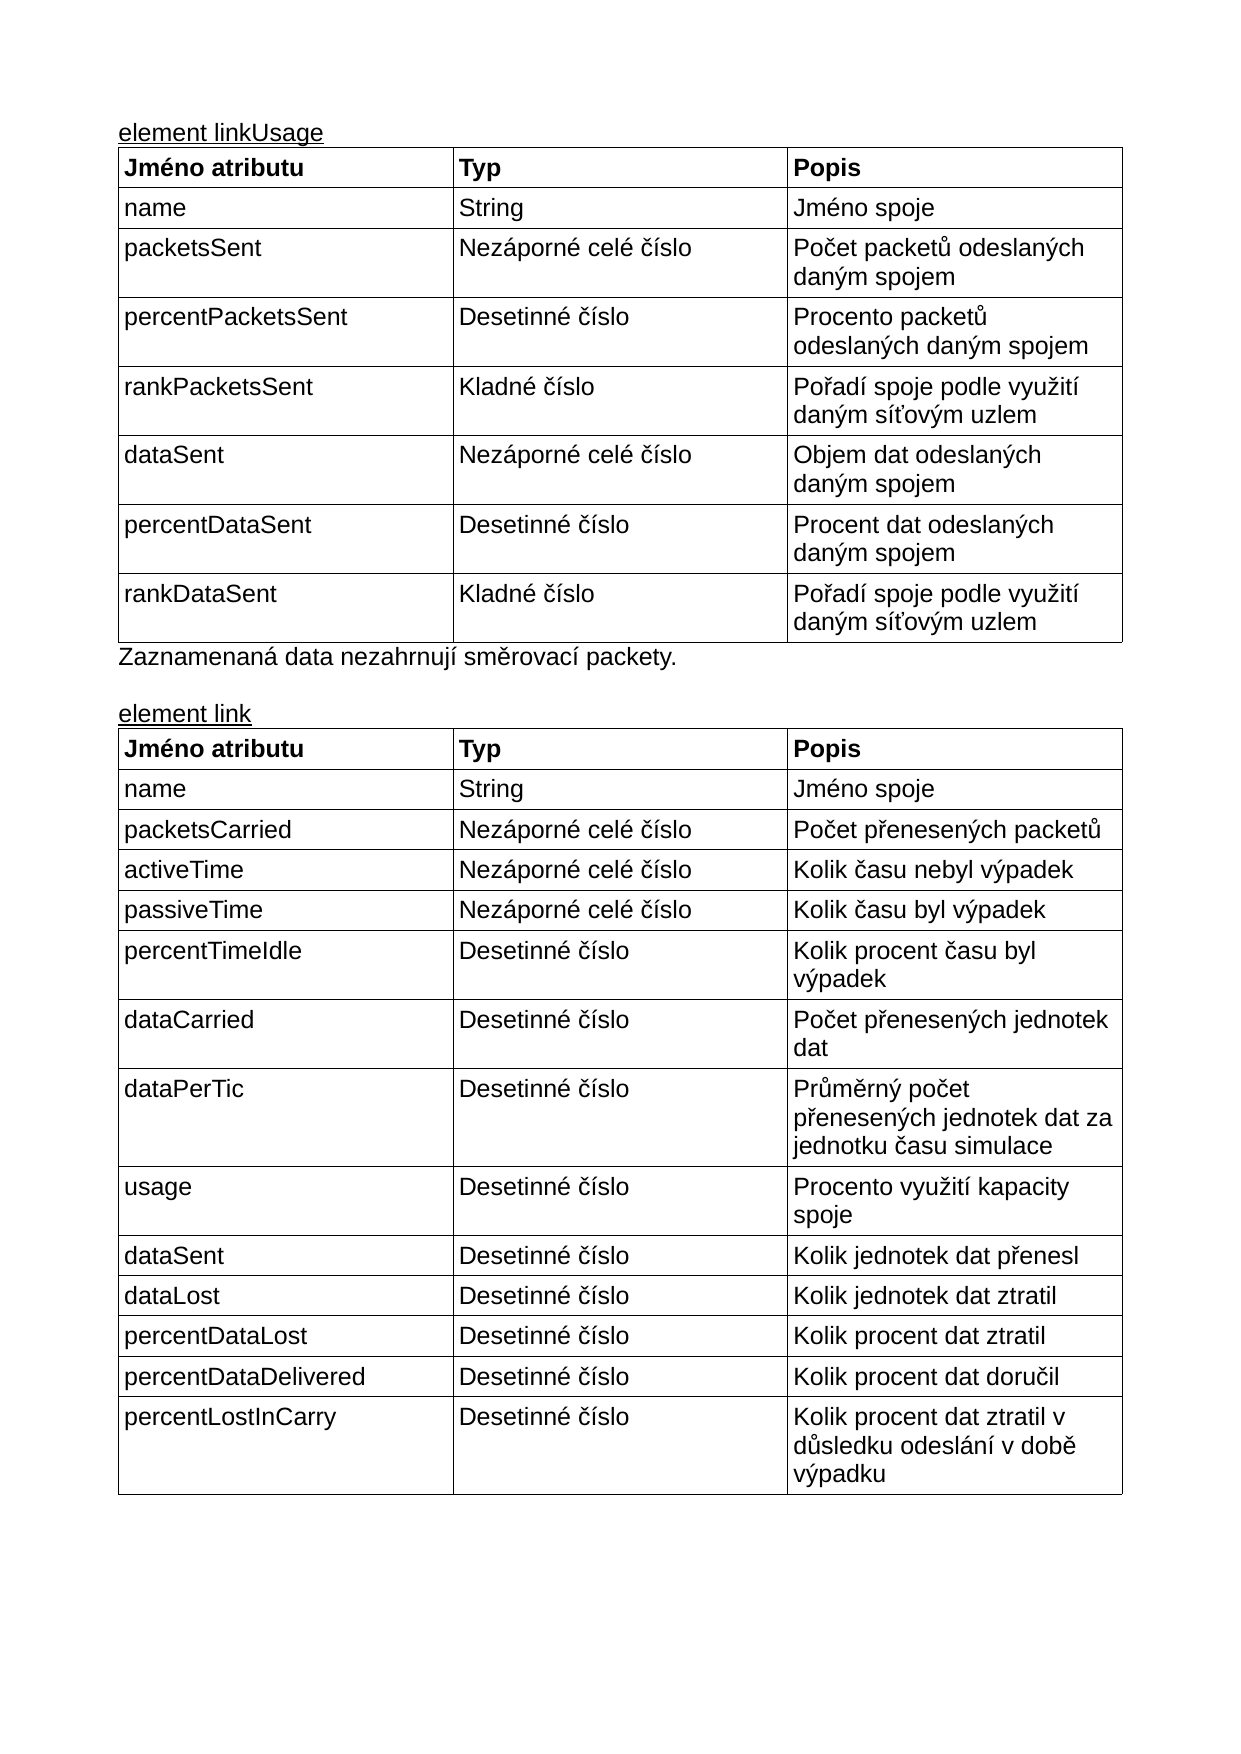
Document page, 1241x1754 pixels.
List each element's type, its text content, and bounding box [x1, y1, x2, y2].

table_header Typ [454, 148, 787, 187]
table_cell Desetinné číslo [454, 1236, 787, 1275]
table_cell percentTimeIdle [119, 931, 453, 999]
table_cell Desetinné číslo [454, 1357, 787, 1396]
table_cell Desetinné číslo [454, 1167, 787, 1235]
table_cell activeTime [119, 850, 453, 889]
table_cell packetsSent [119, 229, 453, 297]
table_cell Pořadí spoje podle využití daným síťovým uzlem [788, 367, 1122, 435]
table_cell String [454, 770, 787, 809]
table_cell Desetinné číslo [454, 1069, 787, 1166]
table_cell Desetinné číslo [454, 931, 787, 999]
table_cell dataCarried [119, 1000, 453, 1068]
table_cell Kolik jednotek dat ztratil [788, 1276, 1122, 1315]
table_header Jméno atributu [119, 148, 453, 187]
table_cell dataPerTic [119, 1069, 453, 1166]
table_cell Desetinné číslo [454, 1316, 787, 1356]
table_cell Nezáporné celé číslo [454, 850, 787, 889]
table_cell Kolik procent času byl výpadek [788, 931, 1122, 999]
table_cell percentLostInCarry [119, 1397, 453, 1494]
table_cell Desetinné číslo [454, 1276, 787, 1315]
table_cell dataSent [119, 436, 453, 504]
table_cell Nezáporné celé číslo [454, 436, 787, 504]
table_cell Počet přenesených jednotek dat [788, 1000, 1122, 1068]
table_cell Kolik času byl výpadek [788, 891, 1122, 930]
table_cell name [119, 188, 453, 227]
table_cell Procent dat odeslaných daným spojem [788, 505, 1122, 573]
table_cell name [119, 770, 453, 809]
table_cell Desetinné číslo [454, 505, 787, 573]
table_header Popis [788, 148, 1122, 187]
table_cell rankPacketsSent [119, 367, 453, 435]
text element linkUsage [118, 118, 1122, 147]
table_cell String [454, 188, 787, 227]
table_cell rankDataSent [119, 574, 453, 642]
table_cell Kolik procent dat doručil [788, 1357, 1122, 1396]
table_cell Počet packetů odeslaných daným spojem [788, 229, 1122, 297]
table_cell Nezáporné celé číslo [454, 810, 787, 849]
table_cell Kolik jednotek dat přenesl [788, 1236, 1122, 1275]
table_cell packetsCarried [119, 810, 453, 849]
table_cell Desetinné číslo [454, 1397, 787, 1494]
table_cell Objem dat odeslaných daným spojem [788, 436, 1122, 504]
table_cell Kladné číslo [454, 367, 787, 435]
table_cell percentDataLost [119, 1316, 453, 1356]
text Zaznamenaná data nezahrnují směrovací packety. [118, 643, 1122, 671]
table_cell percentDataDelivered [119, 1357, 453, 1396]
table_cell Průměrný počet přenesených jednotek dat za jednotku času simulace [788, 1069, 1122, 1166]
table_cell Procento využití kapacity spoje [788, 1167, 1122, 1235]
table_cell Kolik času nebyl výpadek [788, 850, 1122, 889]
table_cell dataLost [119, 1276, 453, 1315]
table_cell Jméno spoje [788, 188, 1122, 227]
table_cell percentDataSent [119, 505, 453, 573]
text element link [118, 699, 1122, 728]
table_header Jméno atributu [119, 729, 453, 768]
table_cell usage [119, 1167, 453, 1235]
table_cell Kolik procent dat ztratil v důsledku odeslání v době výpadku [788, 1397, 1122, 1494]
table_cell Desetinné číslo [454, 1000, 787, 1068]
table_cell percentPacketsSent [119, 298, 453, 366]
table_cell Kolik procent dat ztratil [788, 1316, 1122, 1356]
table_header Popis [788, 729, 1122, 768]
table_header Typ [454, 729, 787, 768]
table_cell Procento packetů odeslaných daným spojem [788, 298, 1122, 366]
table_cell Pořadí spoje podle využití daným síťovým uzlem [788, 574, 1122, 642]
table_cell Kladné číslo [454, 574, 787, 642]
table_cell Desetinné číslo [454, 298, 787, 366]
table_cell Nezáporné celé číslo [454, 891, 787, 930]
table_cell dataSent [119, 1236, 453, 1275]
table_cell passiveTime [119, 891, 453, 930]
table_cell Nezáporné celé číslo [454, 229, 787, 297]
table_cell Jméno spoje [788, 770, 1122, 809]
table_cell Počet přenesených packetů [788, 810, 1122, 849]
